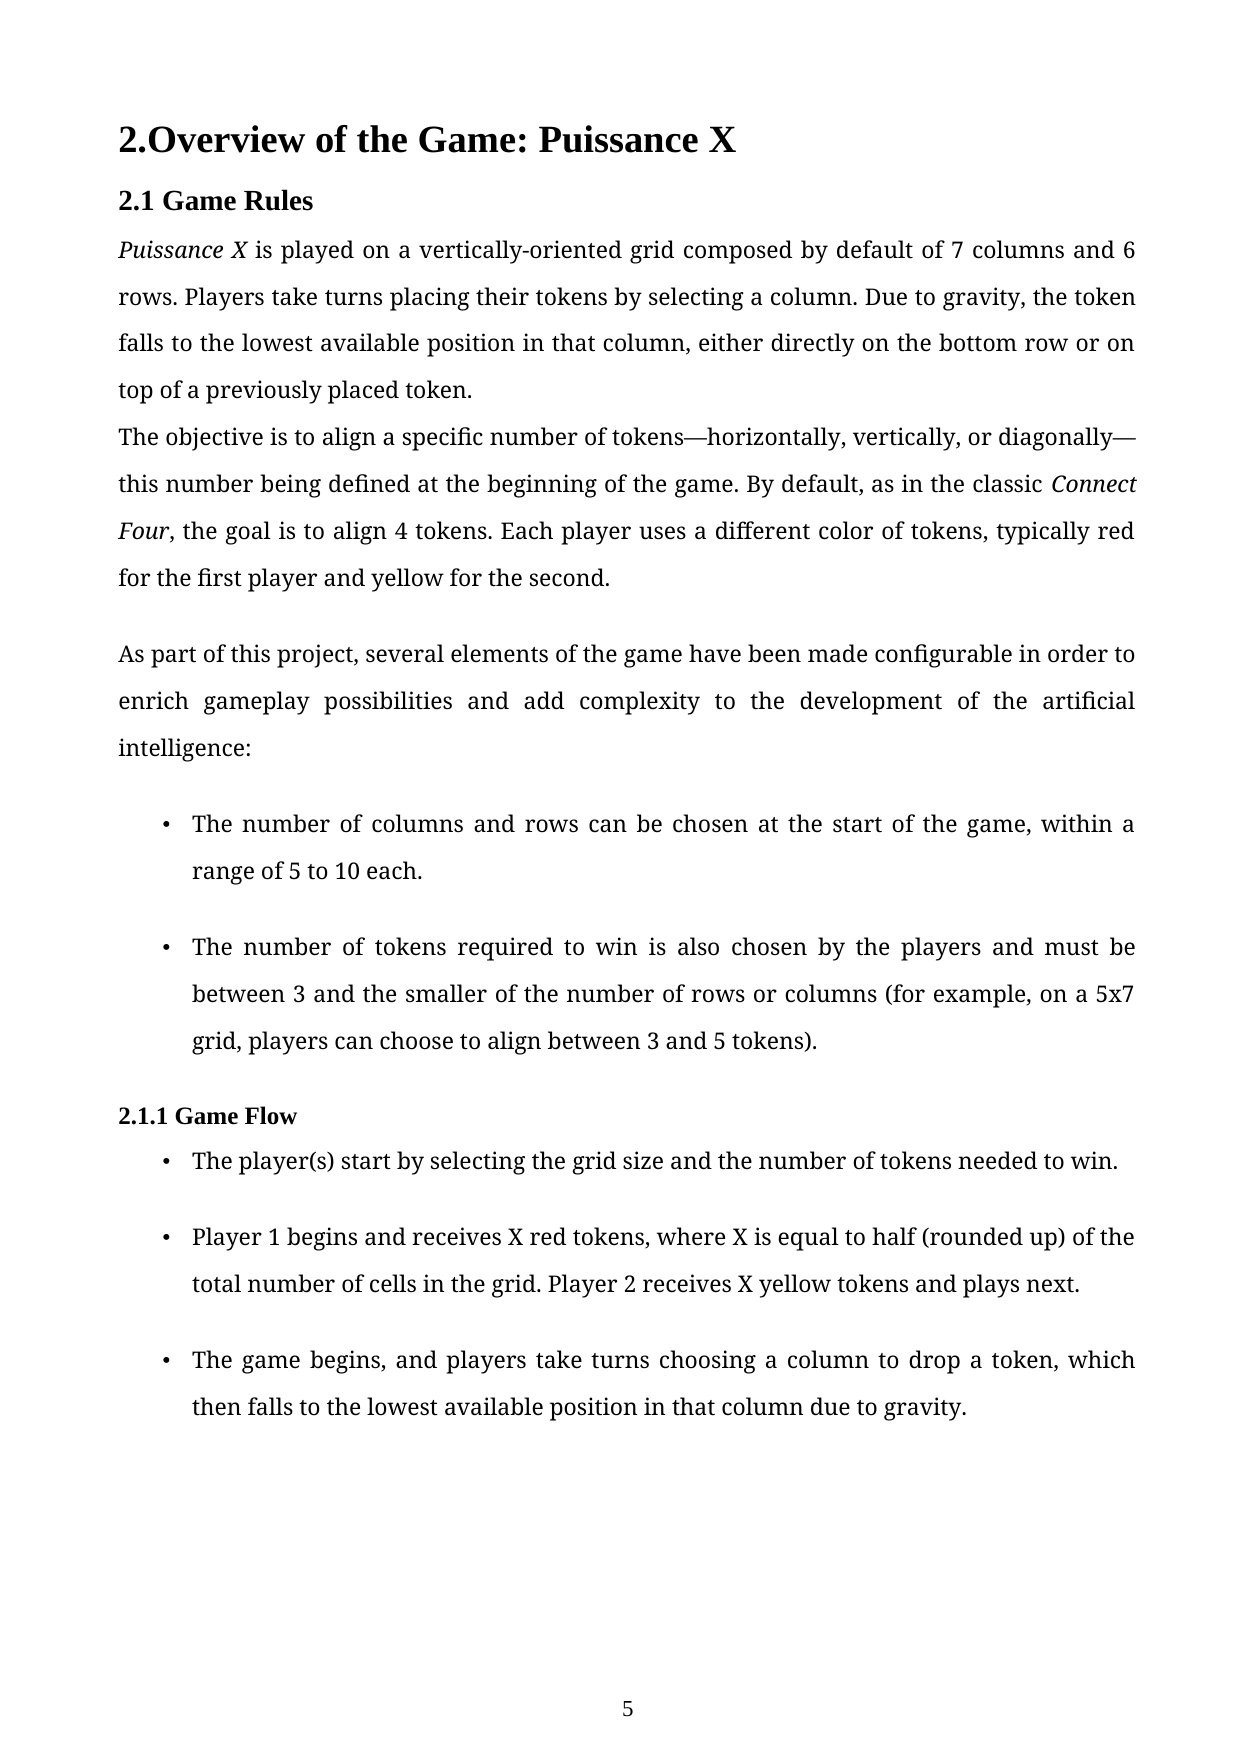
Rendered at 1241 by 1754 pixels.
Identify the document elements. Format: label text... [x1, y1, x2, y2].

list The number of tokens required to win is also chosen by the players and must be between 3 and the smaller of the number of rows or columns (for example, on a 5x7 grid, players can choose to align between 3 and 5 tokens). [162, 931, 1137, 1056]
text As part of this project, several elements of the game have been made configurable in order to enrich gameplay possibilities and add complexity to the development of the artificial intelligence: [118, 638, 1137, 763]
list Player 1 begins and receives X red tokens, where X is equal to half (rounded up) of the total number of cells in the grid. Player 2 receives X yellow tokens and plays next. [162, 1221, 1137, 1299]
list The number of columns and rows can be chosen at the start of the game, within a range of 5 to 10 each. [162, 808, 1137, 886]
list The game begins, and players take turns choosing a column to drop a token, which then falls to the lowest available position in that column due to gravity. [162, 1344, 1137, 1422]
subtitle 2.1 Game Rules [118, 183, 1137, 217]
text Puissance X is played on a vertically-oriented grid composed by default of 7 columns and 6 rows. Players take turns placing their tokens by selecting a column. Due to gravity, the token falls to the lowest available position in that column, either directly on the bottom row or on top of a previously placed token. [118, 233, 1137, 405]
list The player(s) start by selecting the grid size and the number of tokens needed to win. [162, 1144, 1137, 1176]
subtitle 2.1.1 Game Flow [118, 1101, 1137, 1130]
text The objective is to align a specific number of tokens—horizontally, vertically, or diagonally—this number being defined at the beginning of the game. By default, as in the classic Connect Four, the goal is to align 4 tokens. Each player uses a different color of tokens, typically red for the first player and yellow for the second. [118, 421, 1137, 593]
subtitle 2.Overview of the Game: Puissance X [118, 117, 1137, 161]
